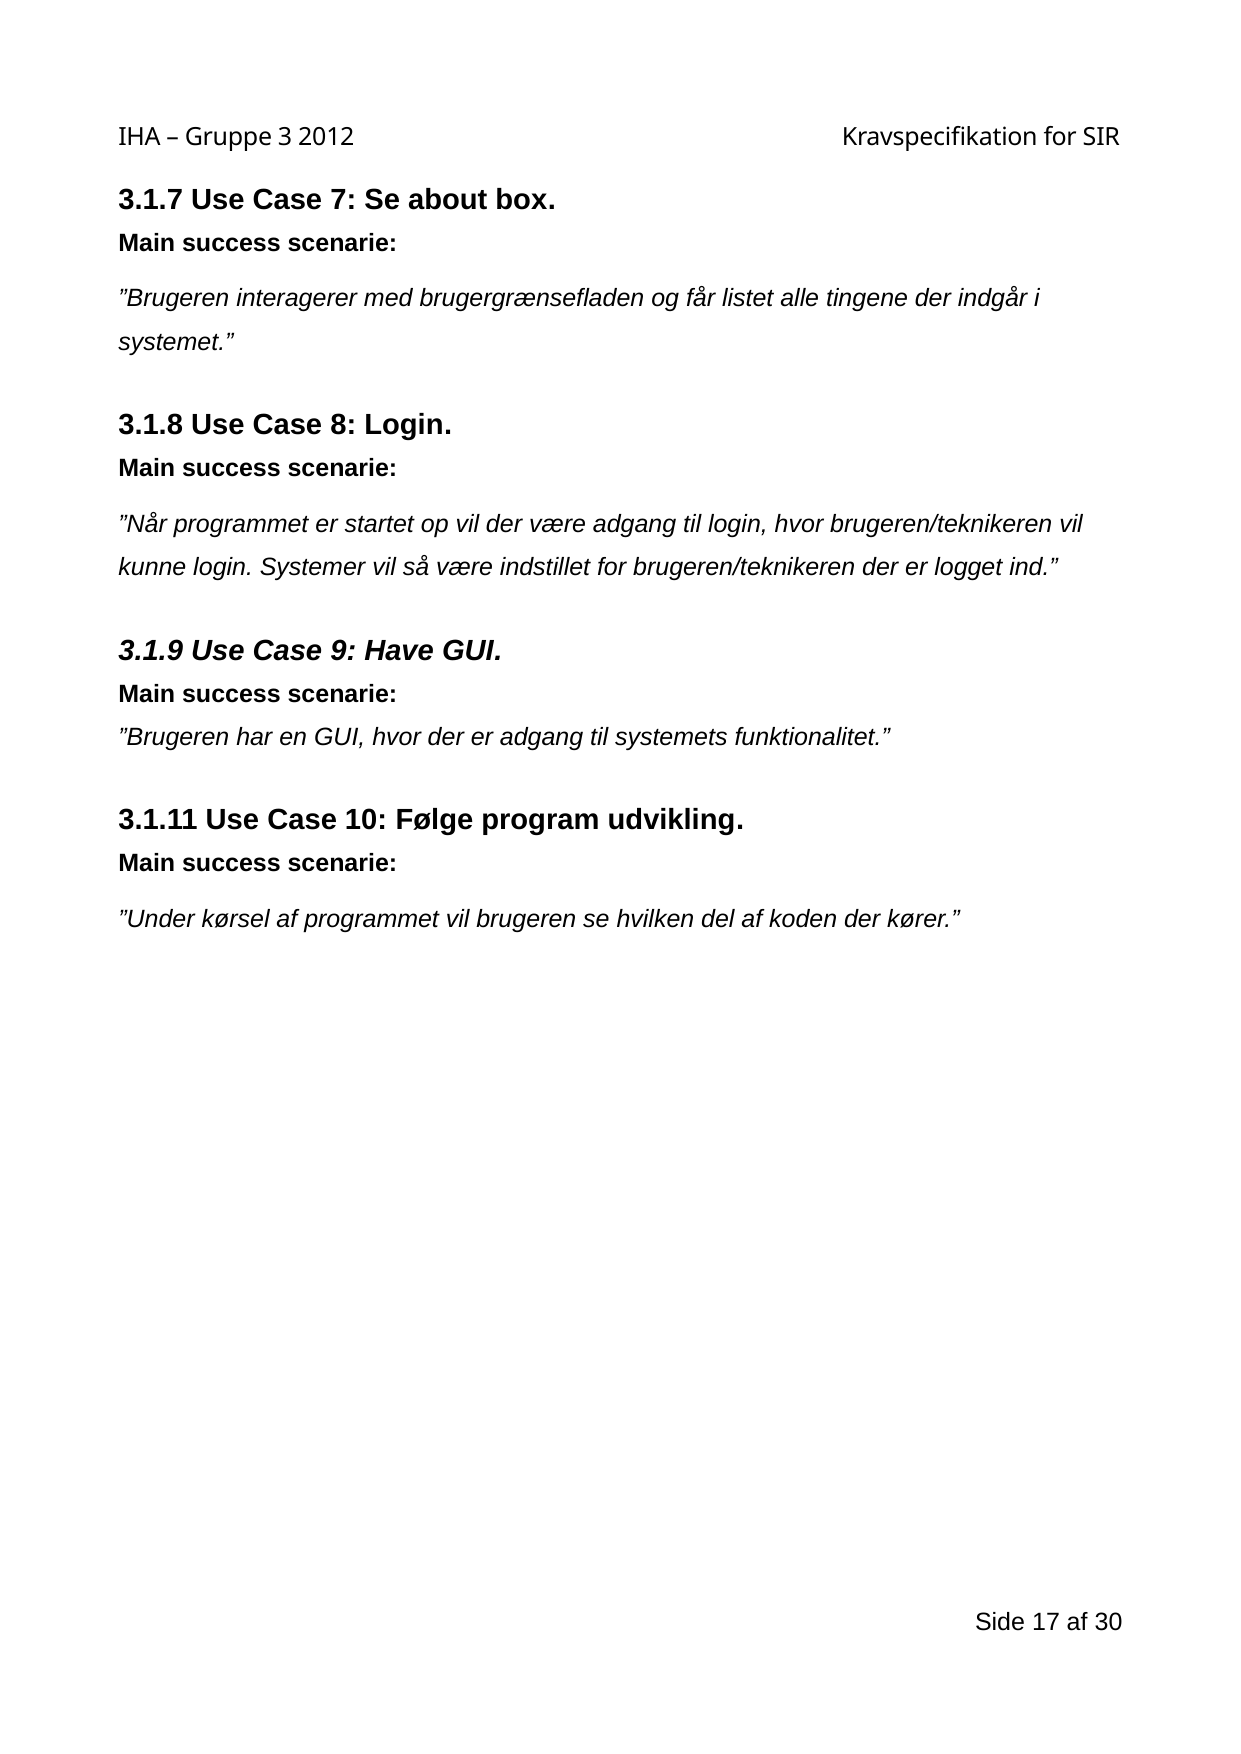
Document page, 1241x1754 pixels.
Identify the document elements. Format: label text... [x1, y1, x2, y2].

text ”Når programmet er startet op vil der være adgang til login, hvor brugeren/teknikeren vil kunne login. Systemer vil så være indstillet for brugeren/teknikeren der er logget ind.” [118, 509, 1122, 581]
text Main success scenarie: [118, 678, 1122, 707]
text ”Brugeren har en GUI, hvor der er adgang til systemets funktionalitet.” [118, 722, 1122, 750]
text Main success scenarie: [118, 848, 1122, 877]
text Main success scenarie: [118, 453, 1122, 482]
text Main success scenarie: [118, 228, 1122, 256]
subtitle 3.1.7 Use Case 7: Se about box. [118, 182, 1122, 215]
subtitle 3.1.9 Use Case 9: Have GUI. [118, 632, 1122, 666]
subtitle 3.1.8 Use Case 8: Login. [118, 407, 1122, 441]
text ”Under kørsel af programmet vil brugeren se hvilken del af koden der kører.” [118, 904, 1122, 933]
subtitle 3.1.11 Use Case 10: Følge program udvikling. [118, 802, 1122, 836]
text ”Brugeren interagerer med brugergrænsefladen og får listet alle tingene der indgår i systemet.” [118, 283, 1122, 355]
